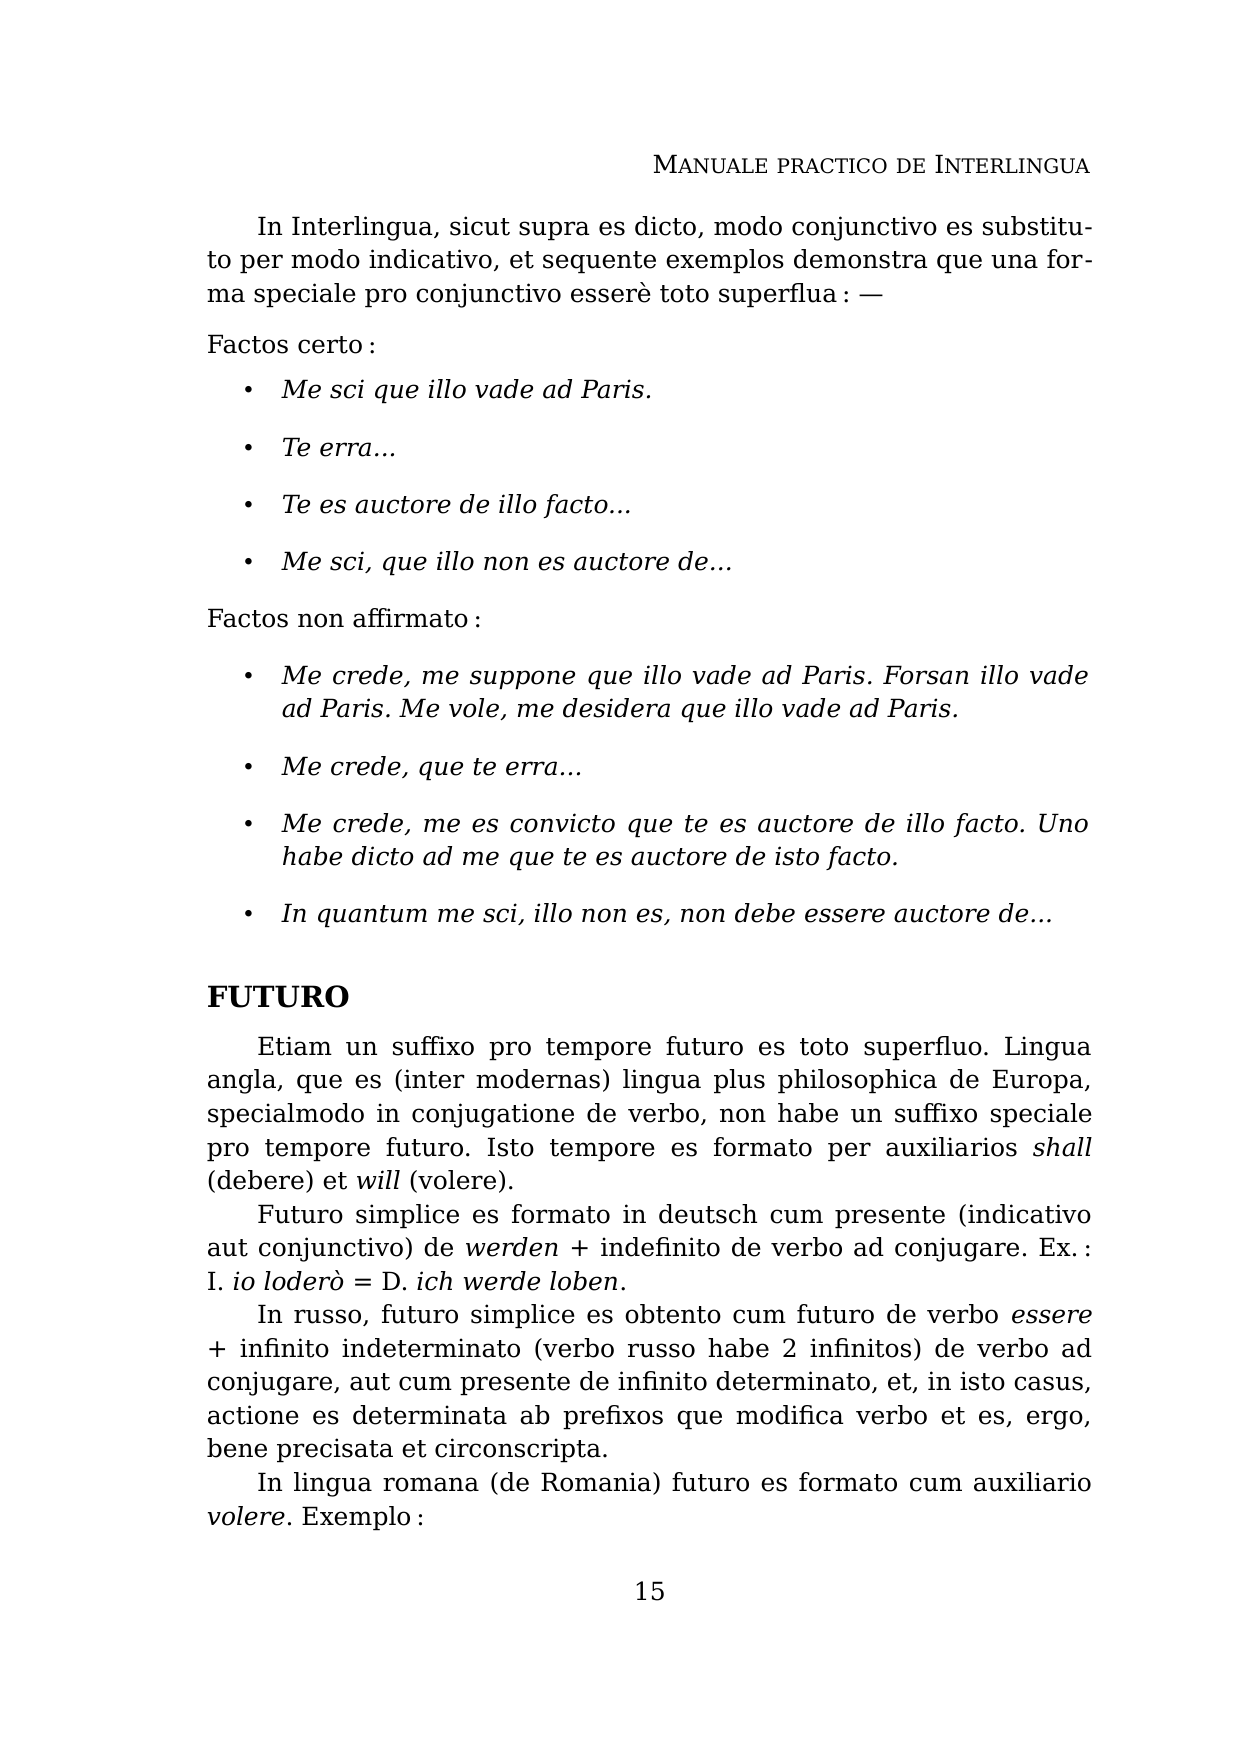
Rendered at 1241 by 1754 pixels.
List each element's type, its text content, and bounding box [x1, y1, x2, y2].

text Futuro simplice es formato in deutsch cum presente (indicativo aut conjuncti­vo) de werden + indefinito de verbo ad conjugare. Ex. : I. io loderò = D. ich werde loben. [207, 1200, 1093, 1296]
subtitle FUTURO [207, 980, 1093, 1014]
list Factos non affirmato : [207, 604, 1093, 633]
list Me sci que illo vade ad Paris. [244, 376, 1093, 405]
text In russo, futuro simplice es obtento cum futuro de verbo essere + infinito in­determinato (verbo russo habe 2 infinitos) de verbo ad conjugare, aut cum presente de infinito determinato, et, in isto casus, actione es determinata ab prefixos que modifica verbo et es, ergo, bene precisata et circonscripta. [207, 1301, 1093, 1464]
text Etiam un suffixo pro tempore futuro es toto superfluo. Lingua angla, que es (inter modernas) lingua plus philosophica de Europa, specialmodo in conjugatione de verbo, non habe un suffi­xo speciale pro tempo­re futuro. Isto tempore es formato per auxilia­rios shall (debere) et will (volere). [207, 1032, 1093, 1196]
list Me crede, me es convicto que te es auctore de illo facto. Uno habe dicto ad me que te es auctore de isto facto. [244, 809, 1093, 872]
list In quantum me sci, illo non es, non debe essere auctore de... [244, 899, 1093, 929]
list Me sci, que illo non es auctore de... [244, 547, 1093, 576]
list Te es auctore de illo facto... [244, 490, 1093, 519]
text In lingua romana (de Romania) futuro es formato cum auxiliario volere. Exem­plo : [207, 1468, 1093, 1531]
list Me crede, que te erra... [244, 752, 1093, 781]
list Te erra... [244, 433, 1093, 462]
text Factos certo : [207, 330, 1093, 359]
text In Interlingua, sicut supra es dicto, modo conjunctivo es substitu­to per modo indicativo, et sequente exemplos demonstra que una for­ma speciale pro con­junctivo esserè toto superflua : — [207, 212, 1093, 308]
list Me crede, me suppone que illo vade ad Paris. Forsan illo vade ad Paris. Me vole, me desidera que illo vade ad Paris. [244, 661, 1093, 724]
